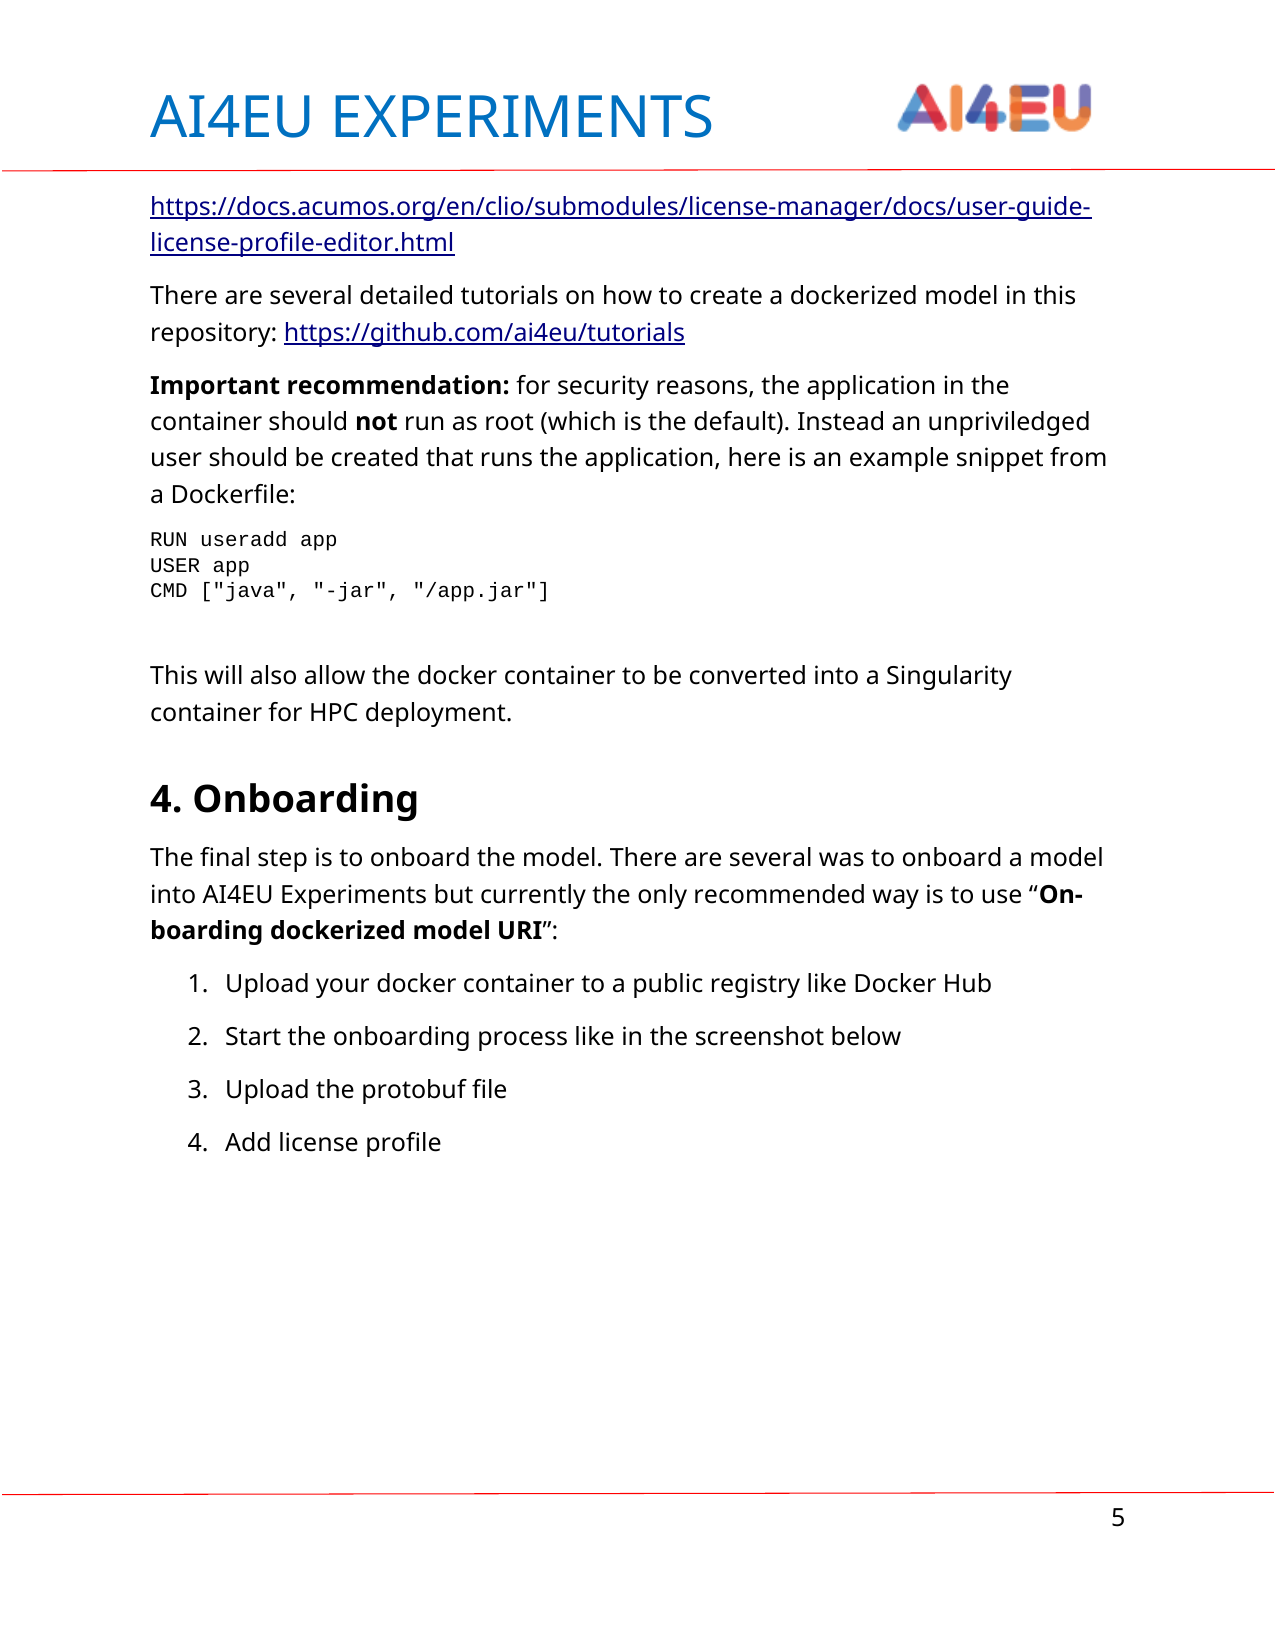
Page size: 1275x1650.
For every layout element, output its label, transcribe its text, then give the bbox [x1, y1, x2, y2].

text USER app [150, 554, 1125, 578]
subtitle 4. Onboarding [150, 772, 1125, 824]
list Upload the protobuf file [187, 1072, 1125, 1106]
list Upload your docker container to a public registry like Docker Hub [187, 966, 1125, 1000]
text https://docs.acumos.org/en/clio/submodules/license-manager/docs/user-guide-license-profile-editor.html [150, 188, 1125, 259]
list Start the onboarding process like in the screenshot below [187, 1019, 1125, 1053]
text CMD ["java", "-jar", "/app.jar"] [150, 580, 1125, 603]
text RUN useradd app [150, 529, 1125, 553]
text The final step is to onboard the model. There are several was to onboard a model into AI4EU Experiments but currently the only recommended way is to use “On-boarding dockerized model URI”: [150, 840, 1125, 947]
list Add license profile [187, 1125, 1125, 1159]
text Important recommendation: for security reasons, the application in the container should not run as root (which is the default). Instead an unpriviledged user should be created that runs the application, here is an example snippet from a Dockerfile: [150, 367, 1125, 510]
text This will also allow the docker container to be converted into a Singularity container for HPC deployment. [150, 658, 1125, 728]
picture [892, 78, 1099, 143]
text There are several detailed tutorials on how to create a dockerized model in this repository: https://github.com/ai4eu/tutorials [150, 278, 1125, 348]
